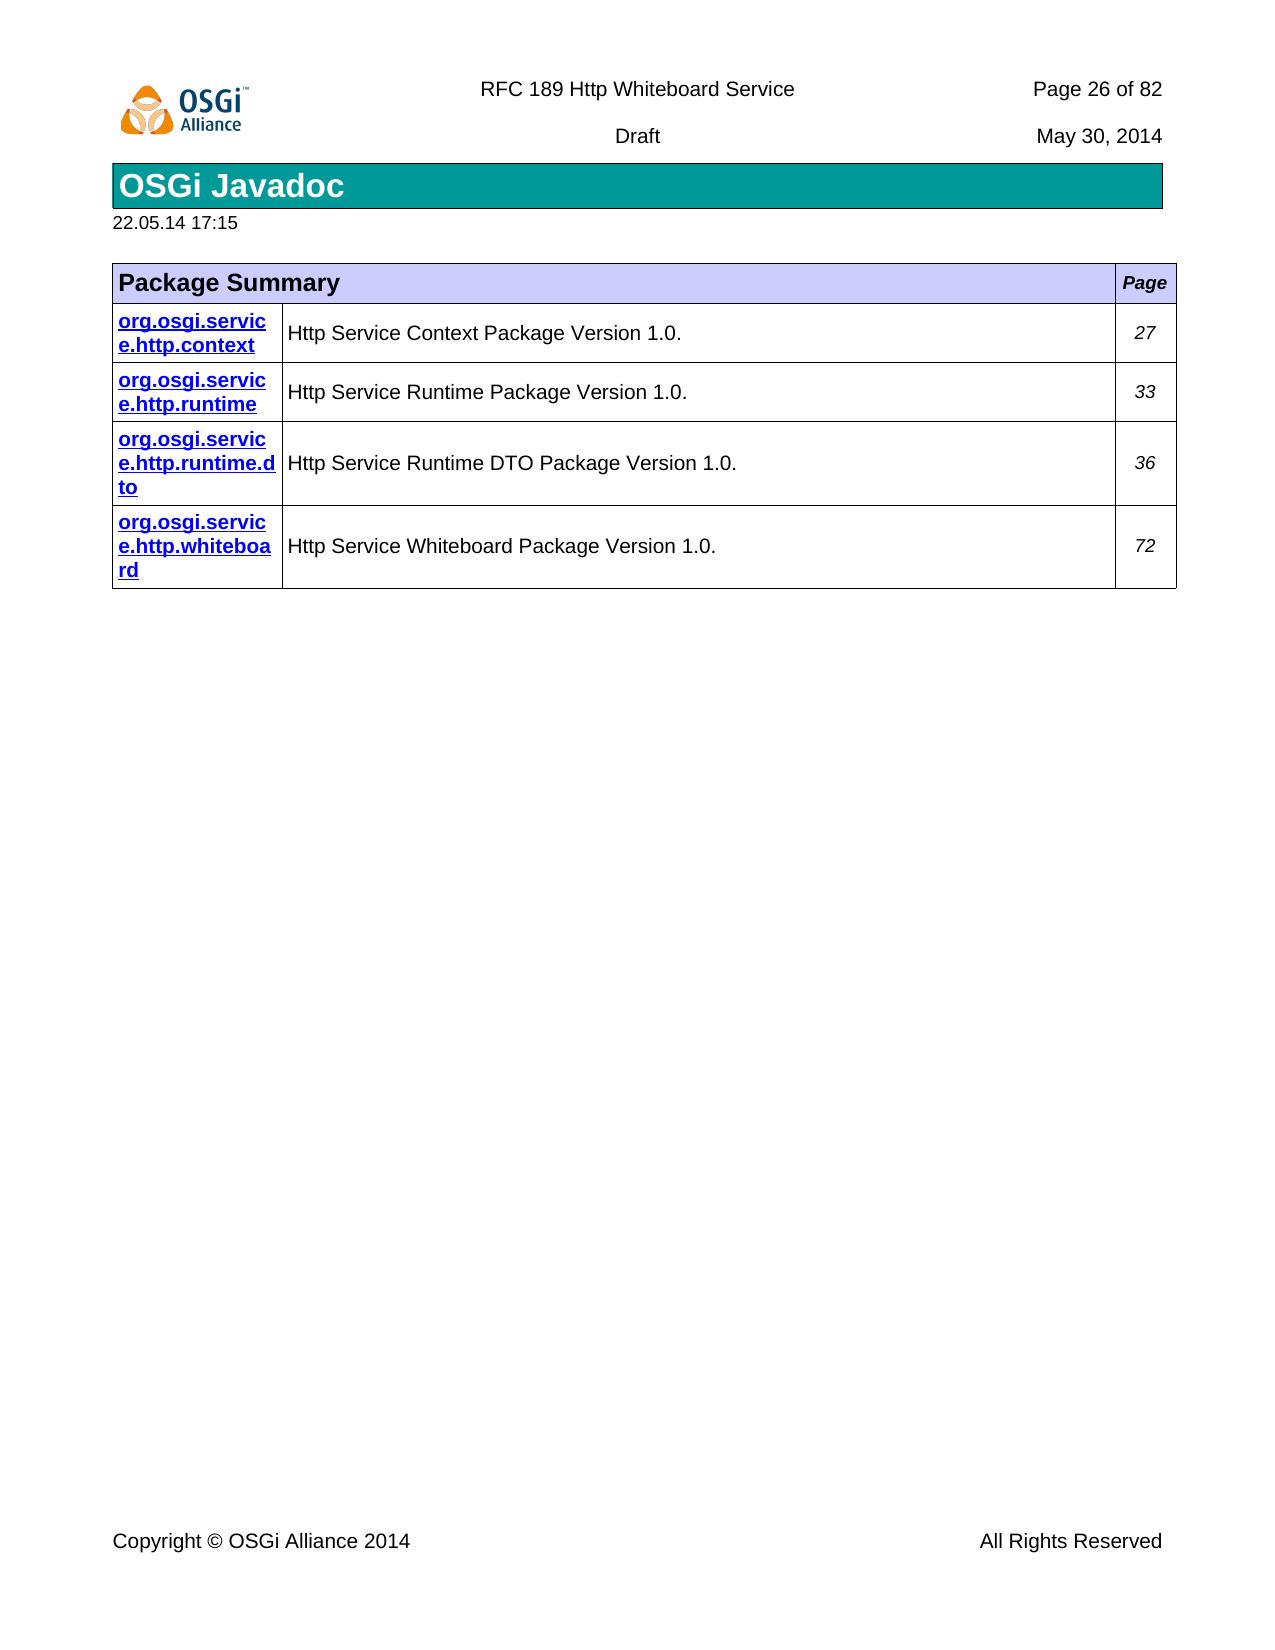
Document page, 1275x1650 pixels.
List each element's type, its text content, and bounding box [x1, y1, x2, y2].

subtitle OSGi Javadoc [114, 164, 1162, 208]
table_cell 69 [1116, 506, 1176, 588]
table_cell 33 [1116, 363, 1176, 421]
table_cell Http Service Runtime DTO Package Version 1.0. [283, 422, 1115, 504]
picture [113, 78, 257, 142]
table_cell org.osgi.service.http.whiteboard [113, 506, 282, 588]
table_header Package Summary [113, 264, 1115, 303]
table_cell org.osgi.service.http.runtime [113, 363, 282, 421]
table_cell org.osgi.service.http.context [113, 304, 282, 362]
table_cell Http Service Runtime Package Version 1.0. [283, 363, 1115, 421]
table_cell org.osgi.service.http.runtime.dto [113, 422, 282, 504]
text 22.05.14 17:15 [112, 212, 1162, 233]
table_cell Http Service Whiteboard Package Version 1.0. [283, 506, 1115, 588]
table_header Page [1116, 264, 1176, 303]
table_cell 27 [1116, 304, 1176, 362]
table_cell 36 [1116, 422, 1176, 504]
table_cell Http Service Context Package Version 1.0. [283, 304, 1115, 362]
